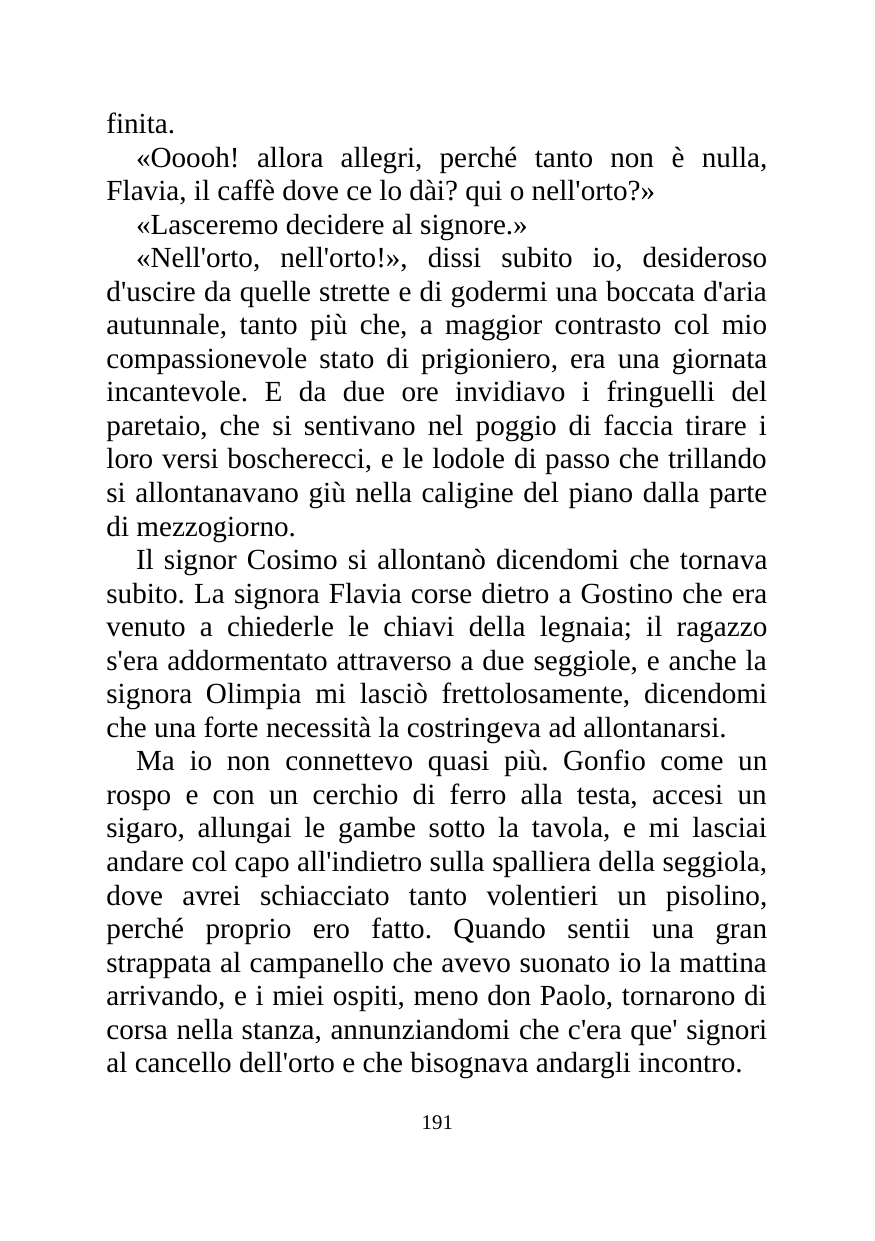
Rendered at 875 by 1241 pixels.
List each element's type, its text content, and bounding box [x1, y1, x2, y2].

text «Nell'orto, nell'orto!», dissi subito io, desideroso d'uscire da quelle strette e di godermi una boccata d'aria autunnale, tanto più che, a maggior contrasto col mio compassionevole stato di prigioniero, era una giornata incantevole. E da due ore invidiavo i fringuelli del paretaio, che si sentivano nel poggio di faccia tirare i loro versi boscherecci, e le lodole di passo che trillando si allontanavano giù nella caligine del piano dalla parte di mezzogiorno. [106, 240, 768, 542]
text «Lasceremo decidere al signore.» [106, 207, 768, 240]
text «Ooooh! allora allegri, perché tanto non è nulla, Flavia, il caffè dove ce lo dài? qui o nell'orto?» [106, 140, 768, 207]
text finita. [106, 106, 768, 140]
text Ma io non connettevo quasi più. Gonfio come un rospo e con un cerchio di ferro alla testa, accesi un sigaro, allungai le gambe sotto la tavola, e mi lasciai andare col capo all'indietro sulla spalliera della seggiola, dove avrei schiacciato tanto volentieri un pisolino, perché proprio ero fatto. Quando sentii una gran strappata al campanello che avevo suonato io la mattina arrivando, e i miei ospiti, meno don Paolo, tornarono di corsa nella stanza, annunziandomi che c'era que' signori al cancello dell'orto e che bisognava andargli incontro. [106, 743, 768, 1079]
text Il signor Cosimo si allontanò dicendomi che tornava subito. La signora Flavia corse dietro a Gostino che era venuto a chiederle le chiavi della legnaia; il ragazzo s'era addormentato attraverso a due seggiole, e anche la signora Olimpia mi lasciò frettolosamente, dicendomi che una forte necessità la costringeva ad allontanarsi. [106, 542, 768, 743]
